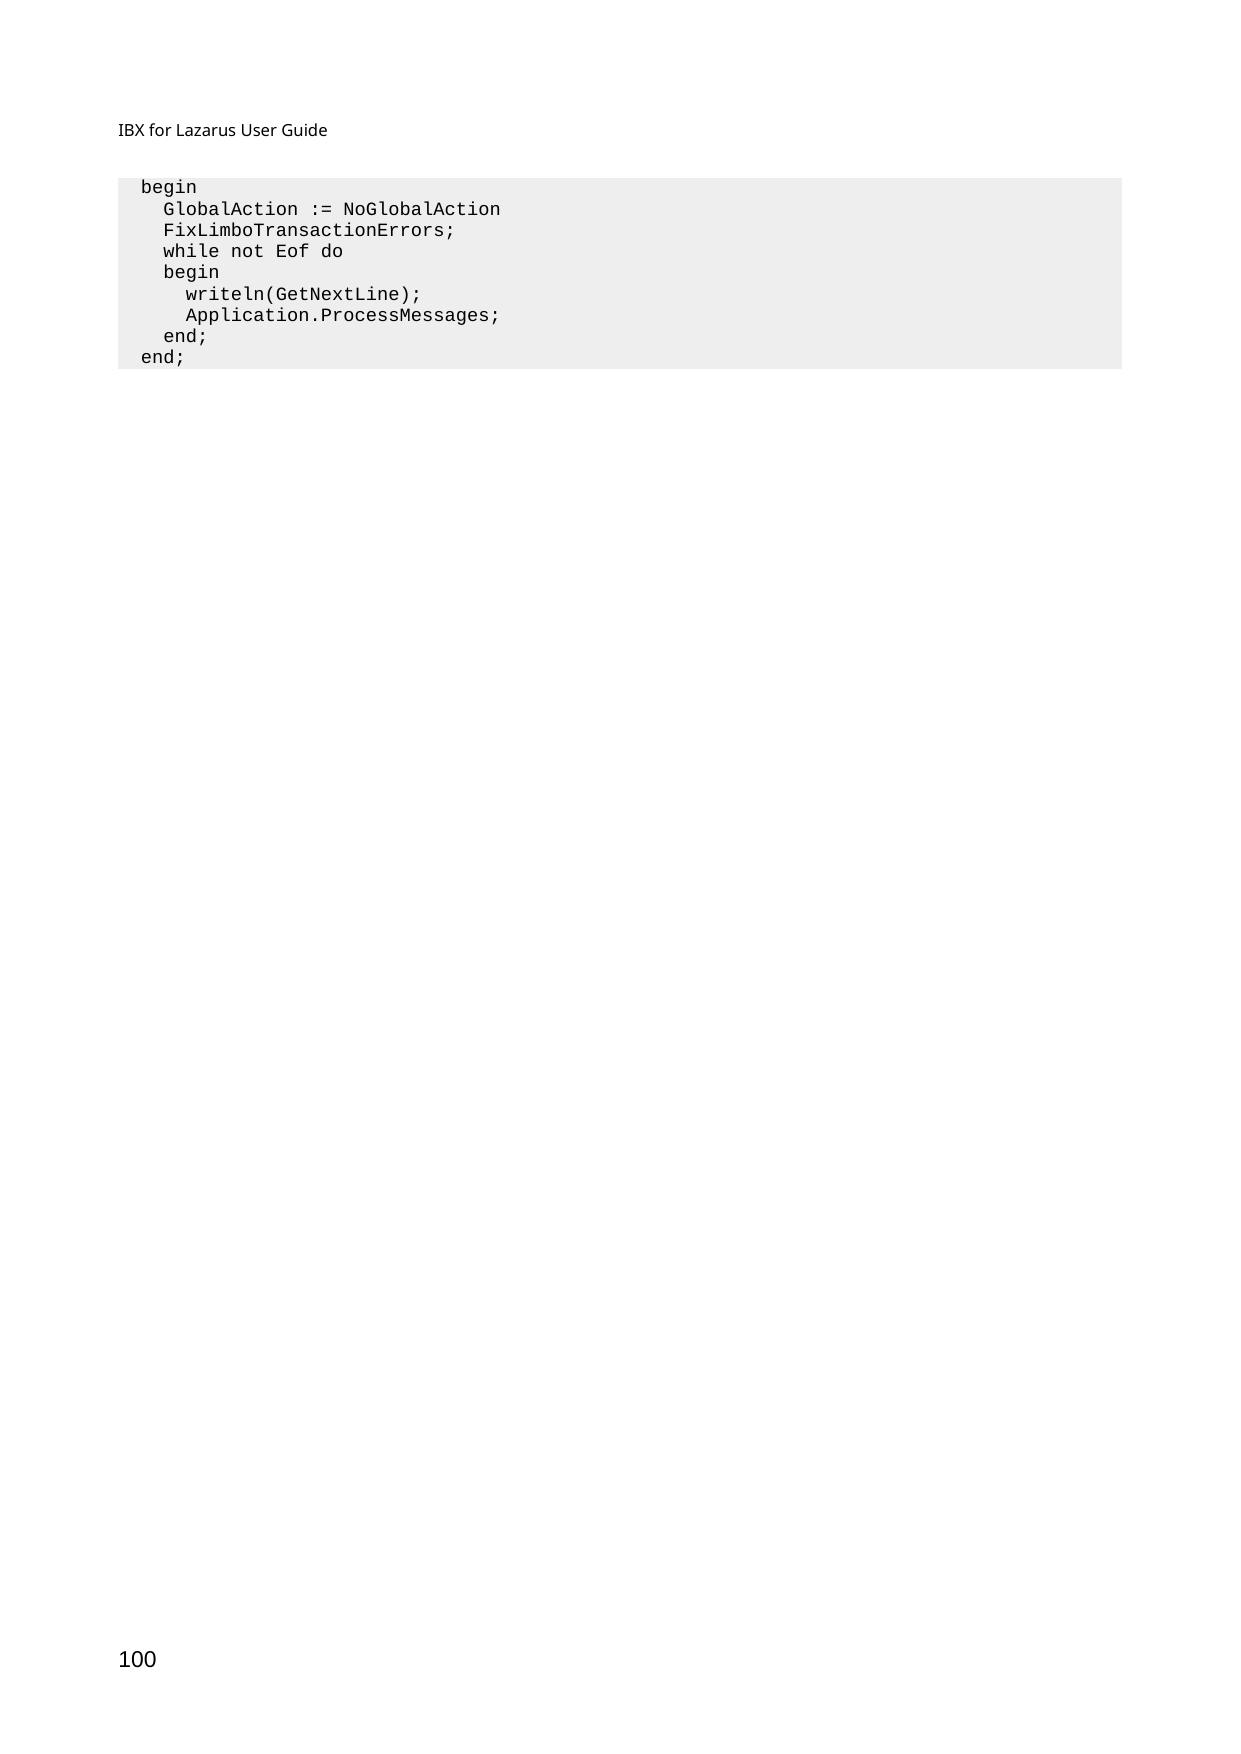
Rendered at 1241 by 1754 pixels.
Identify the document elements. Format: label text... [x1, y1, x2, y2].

text begin [118, 178, 1122, 199]
text while not Eof do [118, 242, 1122, 263]
text begin [118, 263, 1122, 284]
text end; [118, 327, 1122, 348]
text Application.ProcessMessages; [118, 306, 1122, 327]
text FixLimboTransactionErrors; [118, 221, 1122, 242]
text GlobalAction := NoGlobalAction [118, 199, 1122, 221]
text end; [118, 348, 1122, 369]
text writeln(GetNextLine); [118, 284, 1122, 306]
